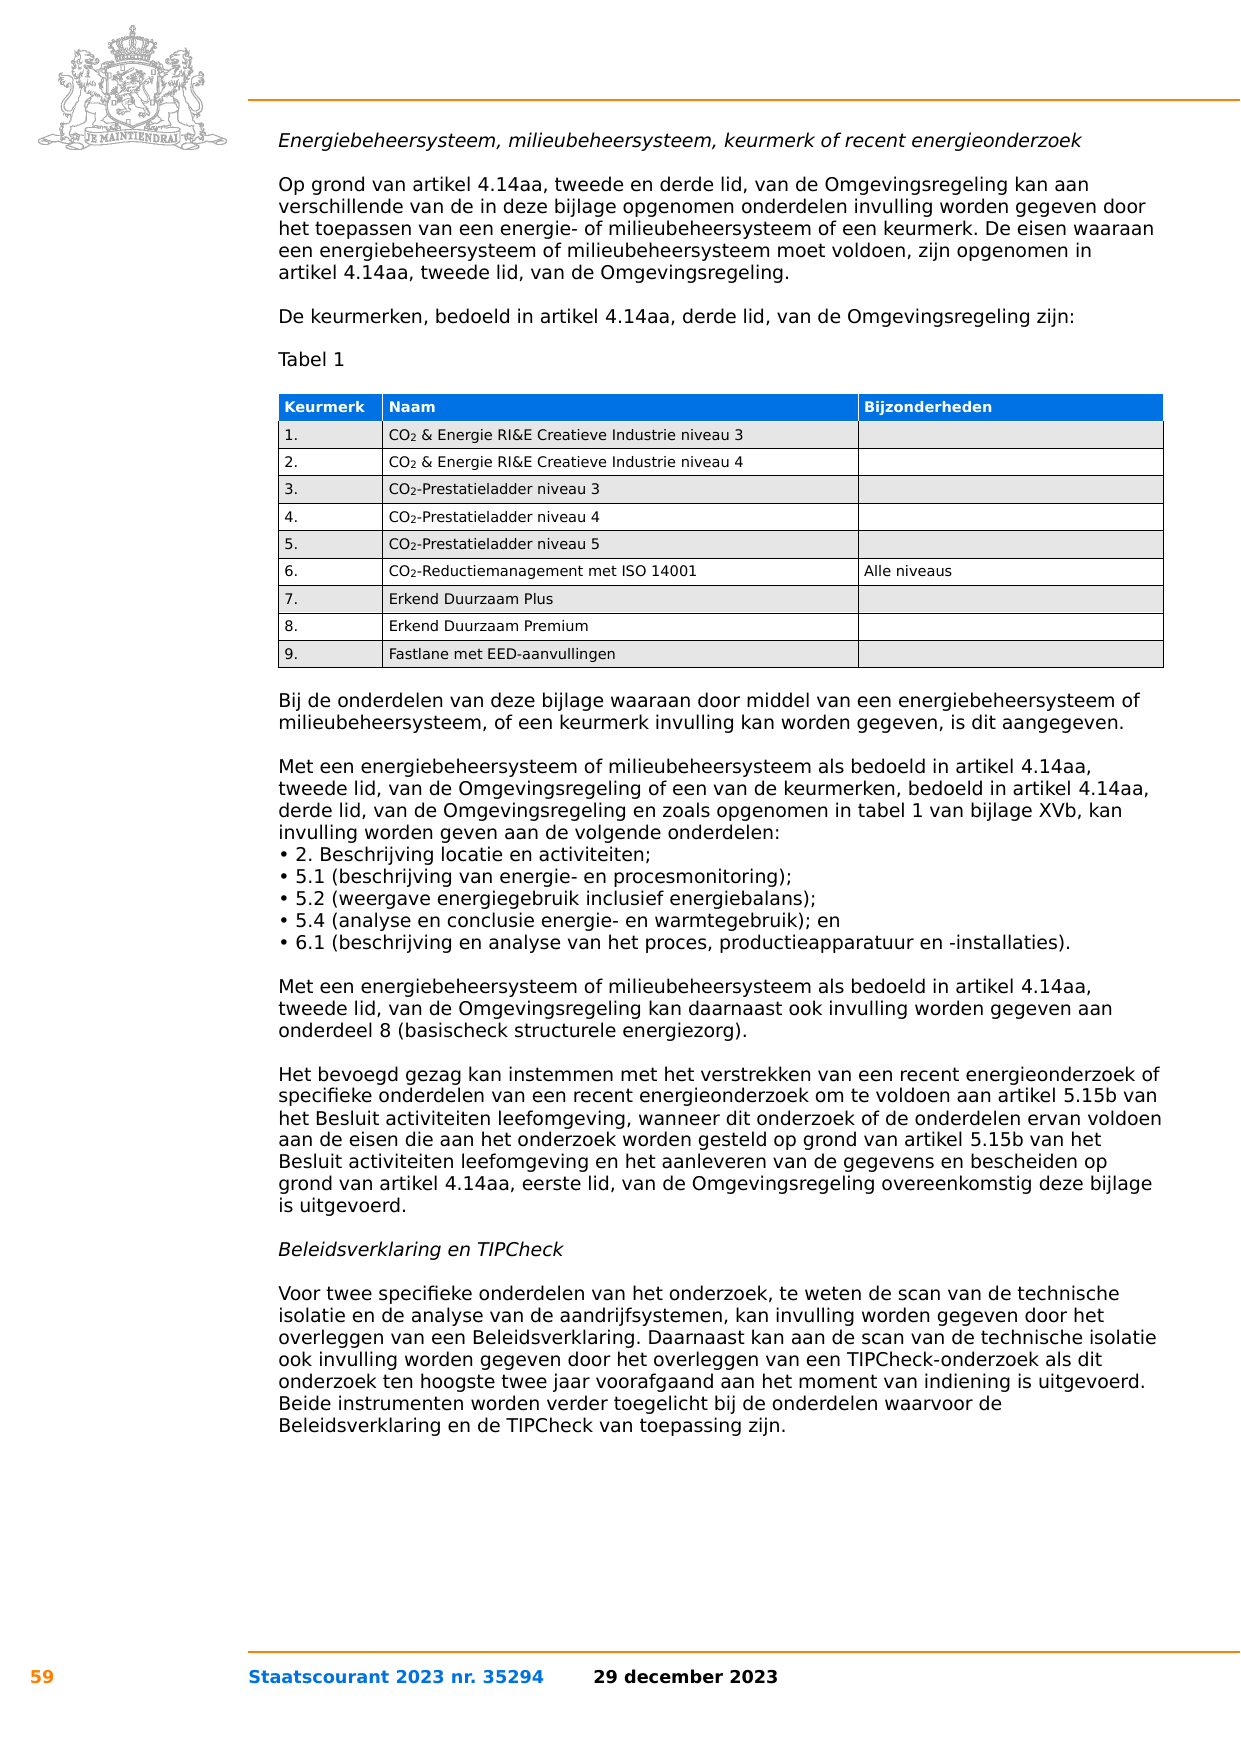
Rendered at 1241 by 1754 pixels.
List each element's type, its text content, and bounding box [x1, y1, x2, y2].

text • 5.1 (beschrijving van energie- en procesmonitoring); [278, 866, 1163, 888]
table_cell 5. [279, 531, 382, 558]
table_cell CO2-Reductiemanagement met ISO 14001 [383, 559, 858, 585]
table_cell [859, 641, 1163, 667]
text • 5.2 (weergave energiegebruik inclusief energiebalans); [278, 888, 1163, 910]
text Tabel 1 [278, 349, 1163, 371]
table_header Bijzonderheden [859, 394, 1163, 421]
table_cell [859, 586, 1163, 612]
table_header Keurmerk [279, 394, 382, 421]
table_cell 2. [279, 449, 382, 475]
table_cell Erkend Duurzaam Plus [383, 586, 858, 612]
text De keurmerken, bedoeld in artikel 4.14aa, derde lid, van de Omgevingsregeling zijn: [278, 306, 1163, 327]
table_cell 6. [279, 559, 382, 585]
text Met een energiebeheersysteem of milieubeheersysteem als bedoeld in artikel 4.14aa, tweede lid, van de Omgevingsregeling kan daarnaast ook invulling worden gegeven aan onderdeel 8 (basischeck structurele energiezorg). [278, 976, 1163, 1042]
text Met een energiebeheersysteem of milieubeheersysteem als bedoeld in artikel 4.14aa, tweede lid, van de Omgevingsregeling of een van de keurmerken, bedoeld in artikel 4.14aa, derde lid, van de Omgevingsregeling en zoals opgenomen in tabel 1 van bijlage XVb, kan invulling worden geven aan de volgende onderdelen: [278, 756, 1163, 844]
text Op grond van artikel 4.14aa, tweede en derde lid, van de Omgevingsregeling kan aan verschillende van de in deze bijlage opgenomen onderdelen invulling worden gegeven door het toepassen van een energie- of milieubeheersysteem of een keurmerk. De eisen waaraan een energiebeheersysteem of milieubeheersysteem moet voldoen, zijn opgenomen in artikel 4.14aa, tweede lid, van de Omgevingsregeling. [278, 174, 1163, 284]
text Voor twee specifieke onderdelen van het onderzoek, te weten de scan van de technische isolatie en de analyse van de aandrijfsystemen, kan invulling worden gegeven door het overleggen van een Beleidsverklaring. Daarnaast kan aan de scan van de technische isolatie ook invulling worden gegeven door het overleggen van een TIPCheck-onderzoek als dit onderzoek ten hoogste twee jaar voorafgaand aan het moment van indiening is uitgevoerd. Beide instrumenten worden verder toegelicht bij de onderdelen waarvoor de Beleidsverklaring en de TIPCheck van toepassing zijn. [278, 1283, 1163, 1437]
table_cell [859, 614, 1163, 640]
table_cell 4. [279, 504, 382, 530]
table_cell 1. [279, 422, 382, 448]
text • 6.1 (beschrijving en analyse van het proces, productieapparatuur en -installaties). [278, 932, 1163, 954]
table_header Naam [383, 394, 858, 421]
table_cell 7. [279, 586, 382, 612]
table_cell [859, 531, 1163, 558]
table_cell [859, 449, 1163, 475]
table_cell CO2-Prestatieladder niveau 5 [383, 531, 858, 558]
table_cell 8. [279, 614, 382, 640]
table_cell 3. [279, 476, 382, 503]
table_cell CO2 & Energie RI&E Creatieve Industrie niveau 4 [383, 449, 858, 475]
text • 2. Beschrijving locatie en activiteiten; [278, 844, 1163, 866]
table_cell Erkend Duurzaam Premium [383, 614, 858, 640]
text • 5.4 (analyse en conclusie energie- en warmtegebruik); en [278, 910, 1163, 932]
table_cell 9. [279, 641, 382, 667]
table_cell [859, 504, 1163, 530]
subtitle Beleidsverklaring en TIPCheck [278, 1239, 1163, 1261]
table_cell [859, 476, 1163, 503]
table_cell CO2-Prestatieladder niveau 4 [383, 504, 858, 530]
table_cell Fastlane met EED-aanvullingen [383, 641, 858, 667]
text Bij de onderdelen van deze bijlage waaraan door middel van een energiebeheersysteem of milieubeheersysteem, of een keurmerk invulling kan worden gegeven, is dit aangegeven. [278, 690, 1163, 734]
table_cell CO2 & Energie RI&E Creatieve Industrie niveau 3 [383, 422, 858, 448]
table_cell [859, 422, 1163, 448]
table_cell CO2-Prestatieladder niveau 3 [383, 476, 858, 503]
table_cell Alle niveaus [859, 559, 1163, 585]
picture [38, 25, 227, 150]
subtitle Energiebeheersysteem, milieubeheersysteem, keurmerk of recent energieonderzoek [278, 130, 1163, 152]
text Het bevoegd gezag kan instemmen met het verstrekken van een recent energieonderzoek of specifieke onderdelen van een recent energieonderzoek om te voldoen aan artikel 5.15b van het Besluit activiteiten leefomgeving, wanneer dit onderzoek of de onderdelen ervan voldoen aan de eisen die aan het onderzoek worden gesteld op grond van artikel 5.15b van het Besluit activiteiten leefomgeving en het aanleveren van de gegevens en bescheiden op grond van artikel 4.14aa, eerste lid, van de Omgevingsregeling overeenkomstig deze bijlage is uitgevoerd. [278, 1063, 1163, 1217]
